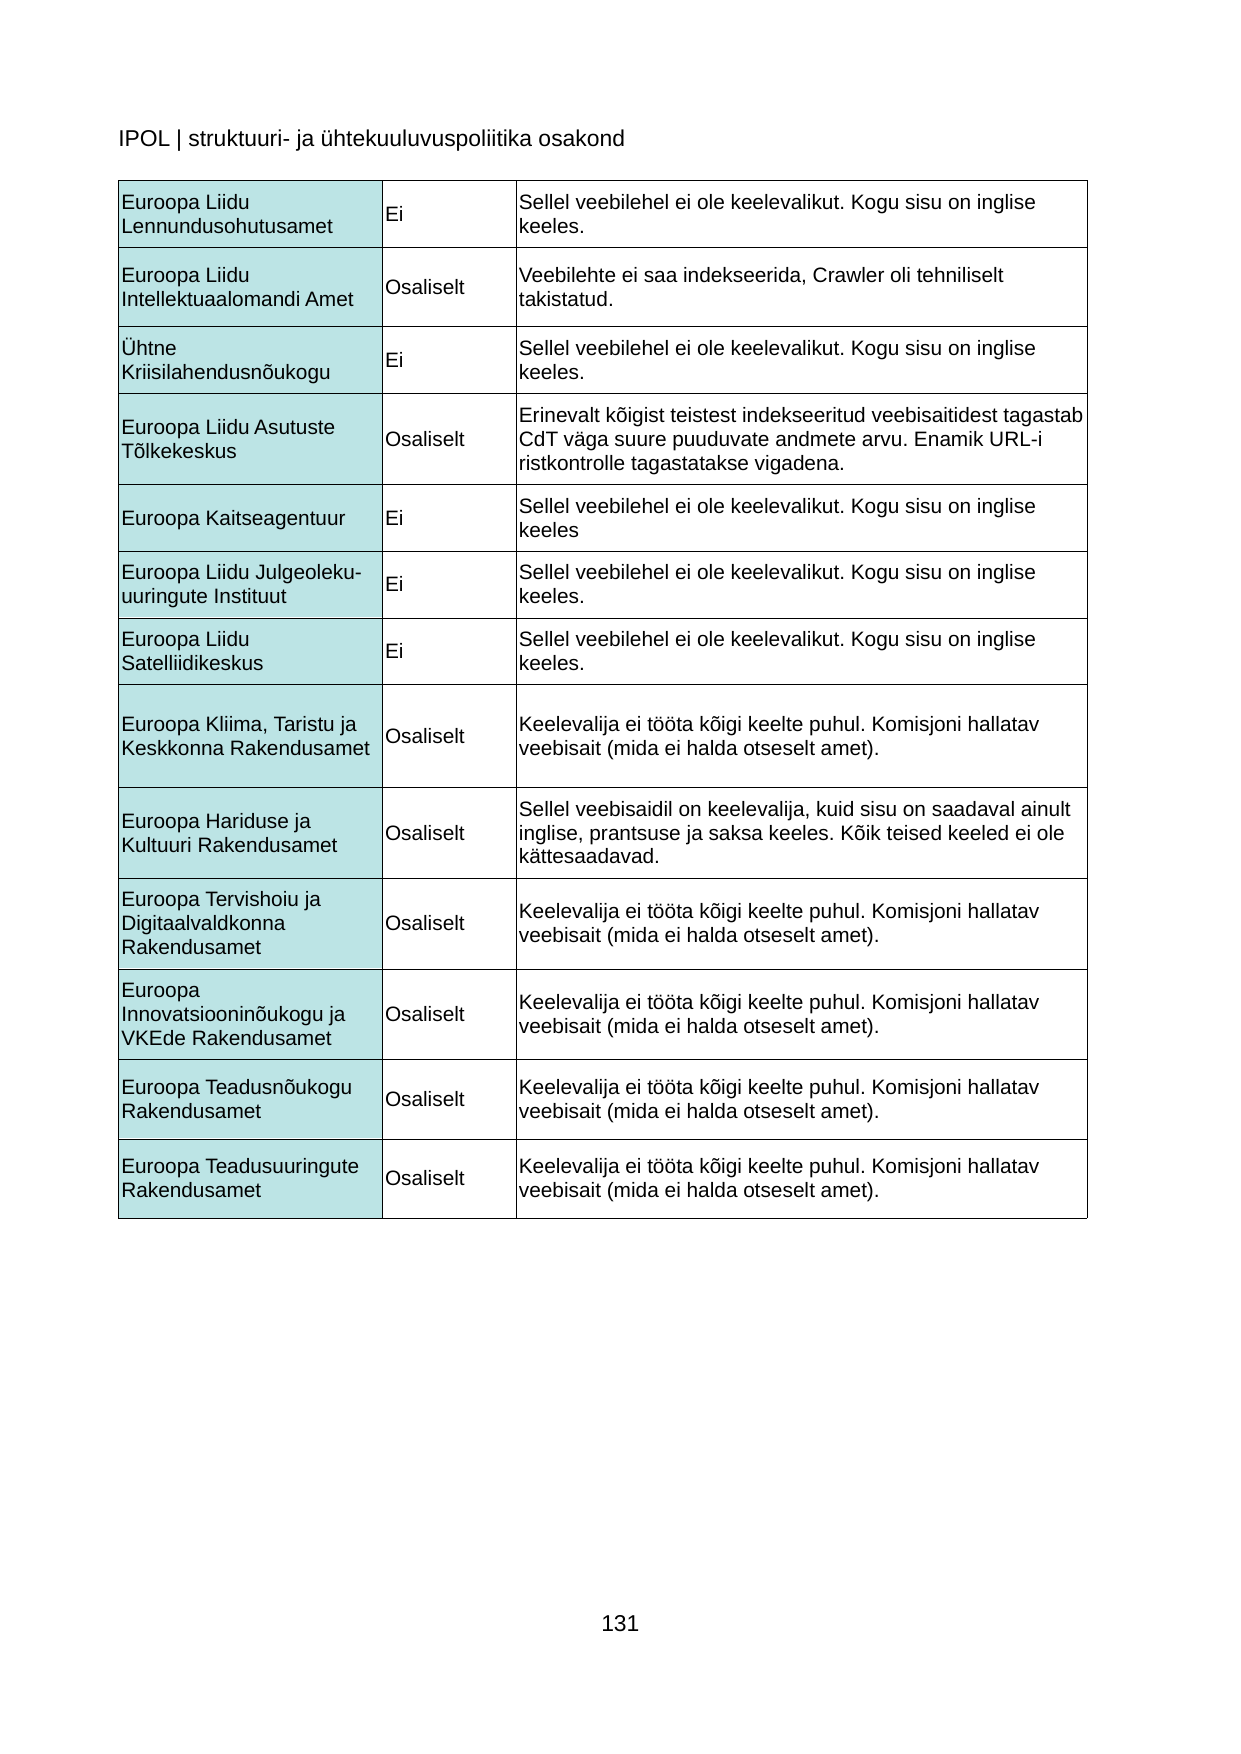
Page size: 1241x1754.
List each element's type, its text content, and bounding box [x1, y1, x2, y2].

table_cell Euroopa Kliima, Taristu ja Keskkonna Rakendusamet [119, 685, 382, 787]
table_cell Euroopa Liidu Asutuste Tõlkekeskus [119, 394, 382, 484]
table_cell Keelevalija ei tööta kõigi keelte puhul. Komisjoni hallatav veebisait (mida ei halda otseselt amet). [517, 879, 1087, 968]
table_cell Veebilehte ei saa indekseerida, Crawler oli tehniliselt takistatud. [517, 248, 1087, 326]
table_cell Keelevalija ei tööta kõigi keelte puhul. Komisjoni hallatav veebisait (mida ei halda otseselt amet). [517, 1060, 1087, 1138]
table_cell Ei [383, 181, 516, 247]
table_cell Keelevalija ei tööta kõigi keelte puhul. Komisjoni hallatav veebisait (mida ei halda otseselt amet). [517, 685, 1087, 787]
table_cell Ei [383, 327, 516, 393]
table_cell Sellel veebilehel ei ole keelevalikut. Kogu sisu on inglise keeles. [517, 181, 1087, 247]
table_cell Sellel veebilehel ei ole keelevalikut. Kogu sisu on inglise keeles. [517, 619, 1087, 684]
table_cell Osaliselt [383, 394, 516, 484]
table_cell Osaliselt [383, 1060, 516, 1138]
table_cell Euroopa Teadusnõukogu Rakendusamet [119, 1060, 382, 1138]
table_cell Ei [383, 485, 516, 551]
table_cell Sellel veebisaidil on keelevalija, kuid sisu on saadaval ainult inglise, prantsuse ja saksa keeles. Kõik teised keeled ei ole kättesaadavad. [517, 788, 1087, 878]
table_cell Euroopa Liidu Julgeoleku-uuringute Instituut [119, 552, 382, 617]
table_cell Euroopa Liidu Intellektuaalomandi Amet [119, 248, 382, 326]
table_cell Ühtne Kriisilahendusnõukogu [119, 327, 382, 393]
table_cell Ei [383, 619, 516, 684]
table_cell Osaliselt [383, 788, 516, 878]
table_cell Osaliselt [383, 685, 516, 787]
table_cell Keelevalija ei tööta kõigi keelte puhul. Komisjoni hallatav veebisait (mida ei halda otseselt amet). [517, 1140, 1087, 1218]
table_cell Euroopa Kaitseagentuur [119, 485, 382, 551]
table_cell Euroopa Liidu Satelliidikeskus [119, 619, 382, 684]
table_cell Euroopa Tervishoiu ja Digitaalvaldkonna Rakendusamet [119, 879, 382, 968]
table_cell Sellel veebilehel ei ole keelevalikut. Kogu sisu on inglise keeles [517, 485, 1087, 551]
table_cell Osaliselt [383, 970, 516, 1059]
table_cell Sellel veebilehel ei ole keelevalikut. Kogu sisu on inglise keeles. [517, 552, 1087, 617]
table_cell Erinevalt kõigist teistest indekseeritud veebisaitidest tagastab CdT väga suure puuduvate andmete arvu. Enamik URL-i ristkontrolle tagastatakse vigadena. [517, 394, 1087, 484]
table_cell Osaliselt [383, 879, 516, 968]
table_cell Euroopa Hariduse ja Kultuuri Rakendusamet [119, 788, 382, 878]
table_cell Ei [383, 552, 516, 617]
table_cell Euroopa Liidu Lennundusohutusamet [119, 181, 382, 247]
table_cell Euroopa Innovatsiooninõukogu ja VKEde Rakendusamet [119, 970, 382, 1059]
table_cell Keelevalija ei tööta kõigi keelte puhul. Komisjoni hallatav veebisait (mida ei halda otseselt amet). [517, 970, 1087, 1059]
table_cell Osaliselt [383, 1140, 516, 1218]
table_cell Sellel veebilehel ei ole keelevalikut. Kogu sisu on inglise keeles. [517, 327, 1087, 393]
table_cell Osaliselt [383, 248, 516, 326]
table_cell Euroopa Teadusuuringute Rakendusamet [119, 1140, 382, 1218]
